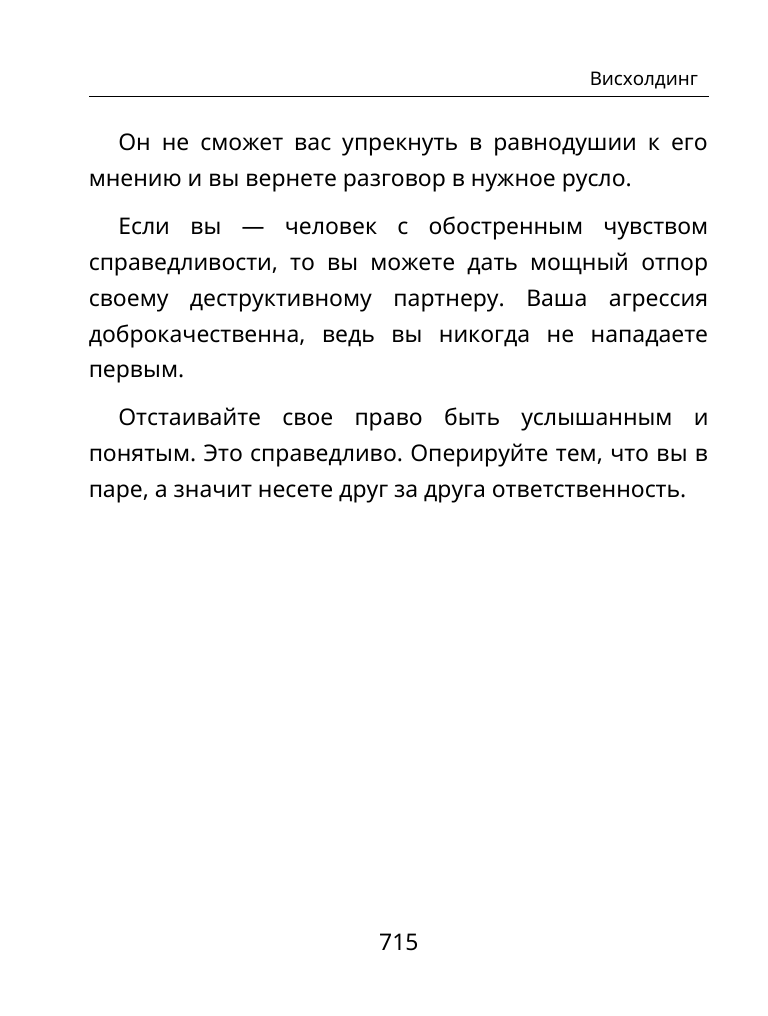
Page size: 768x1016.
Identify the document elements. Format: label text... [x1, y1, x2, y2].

text Если вы — человек с обостренным чувством справедливости, то вы можете дать мощный отпор своему деструктивному партнеру. Ваша агрессия доброкачественна, ведь вы никогда не нападаете первым. [88, 210, 709, 385]
text Он не сможет вас упрекнуть в равнодушии к его мнению и вы вернете разговор в нужное русло. [88, 126, 709, 193]
text Отстаивайте свое право быть услышанным и понятым. Это справедливо. Оперируйте тем, что вы в паре, а значит несете друг за друга ответственность. [88, 401, 709, 504]
